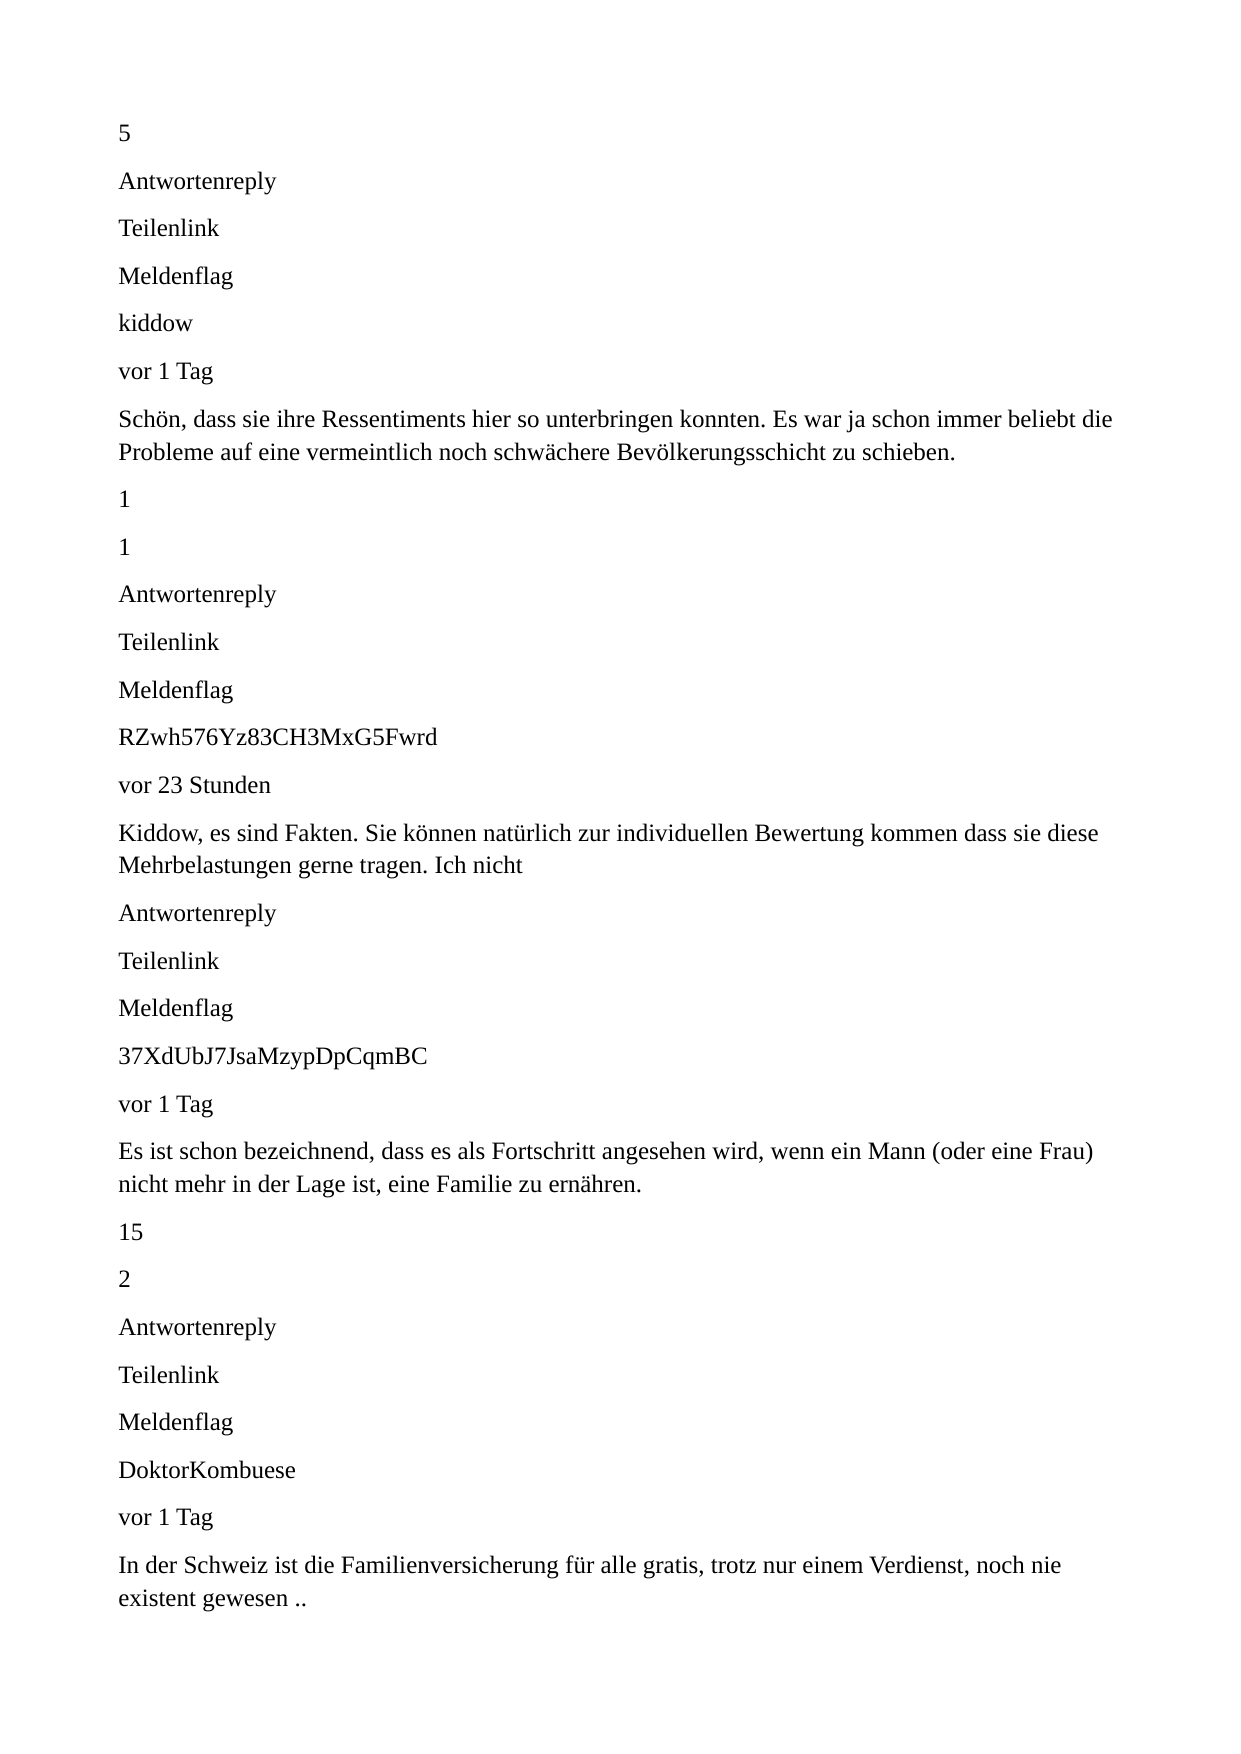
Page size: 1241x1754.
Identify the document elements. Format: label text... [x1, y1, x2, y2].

text 5 [118, 118, 1122, 147]
text DoktorKombuese [118, 1455, 1122, 1484]
text Antwortenreply [118, 898, 1122, 927]
text vor 1 Tag [118, 1089, 1122, 1117]
text Es ist schon bezeichnend, dass es als Fortschritt angesehen wird, wenn ein Mann (oder eine Frau) nicht mehr in der Lage ist, eine Familie zu ernähren. [118, 1136, 1122, 1198]
text Teilenlink [118, 1360, 1122, 1388]
text Teilenlink [118, 213, 1122, 242]
text vor 1 Tag [118, 1502, 1122, 1531]
text 37XdUbJ7JsaMzypDpCqmBC [118, 1041, 1122, 1070]
text Antwortenreply [118, 166, 1122, 194]
text vor 1 Tag [118, 356, 1122, 385]
text Antwortenreply [118, 579, 1122, 608]
text vor 23 Stunden [118, 770, 1122, 799]
text Meldenflag [118, 261, 1122, 290]
text In der Schweiz ist die Familienversicherung für alle gratis, trotz nur einem Verdienst, noch nie existent gewesen .. [118, 1550, 1122, 1612]
text 1 [118, 532, 1122, 561]
text 1 [118, 484, 1122, 513]
text Meldenflag [118, 1407, 1122, 1436]
text kiddow [118, 308, 1122, 337]
text Teilenlink [118, 946, 1122, 974]
text RZwh576Yz83CH3MxG5Fwrd [118, 722, 1122, 751]
text Meldenflag [118, 993, 1122, 1022]
text Antwortenreply [118, 1312, 1122, 1341]
text Teilenlink [118, 627, 1122, 656]
text Kiddow, es sind Fakten. Sie können natürlich zur individuellen Bewertung kommen dass sie diese Mehrbelastungen gerne tragen. Ich nicht [118, 818, 1122, 879]
text Schön, dass sie ihre Ressentiments hier so unterbringen konnten. Es war ja schon immer beliebt die Probleme auf eine vermeintlich noch schwächere Bevölkerungsschicht zu schieben. [118, 404, 1122, 466]
text 2 [118, 1264, 1122, 1293]
text Meldenflag [118, 675, 1122, 703]
text 15 [118, 1217, 1122, 1246]
